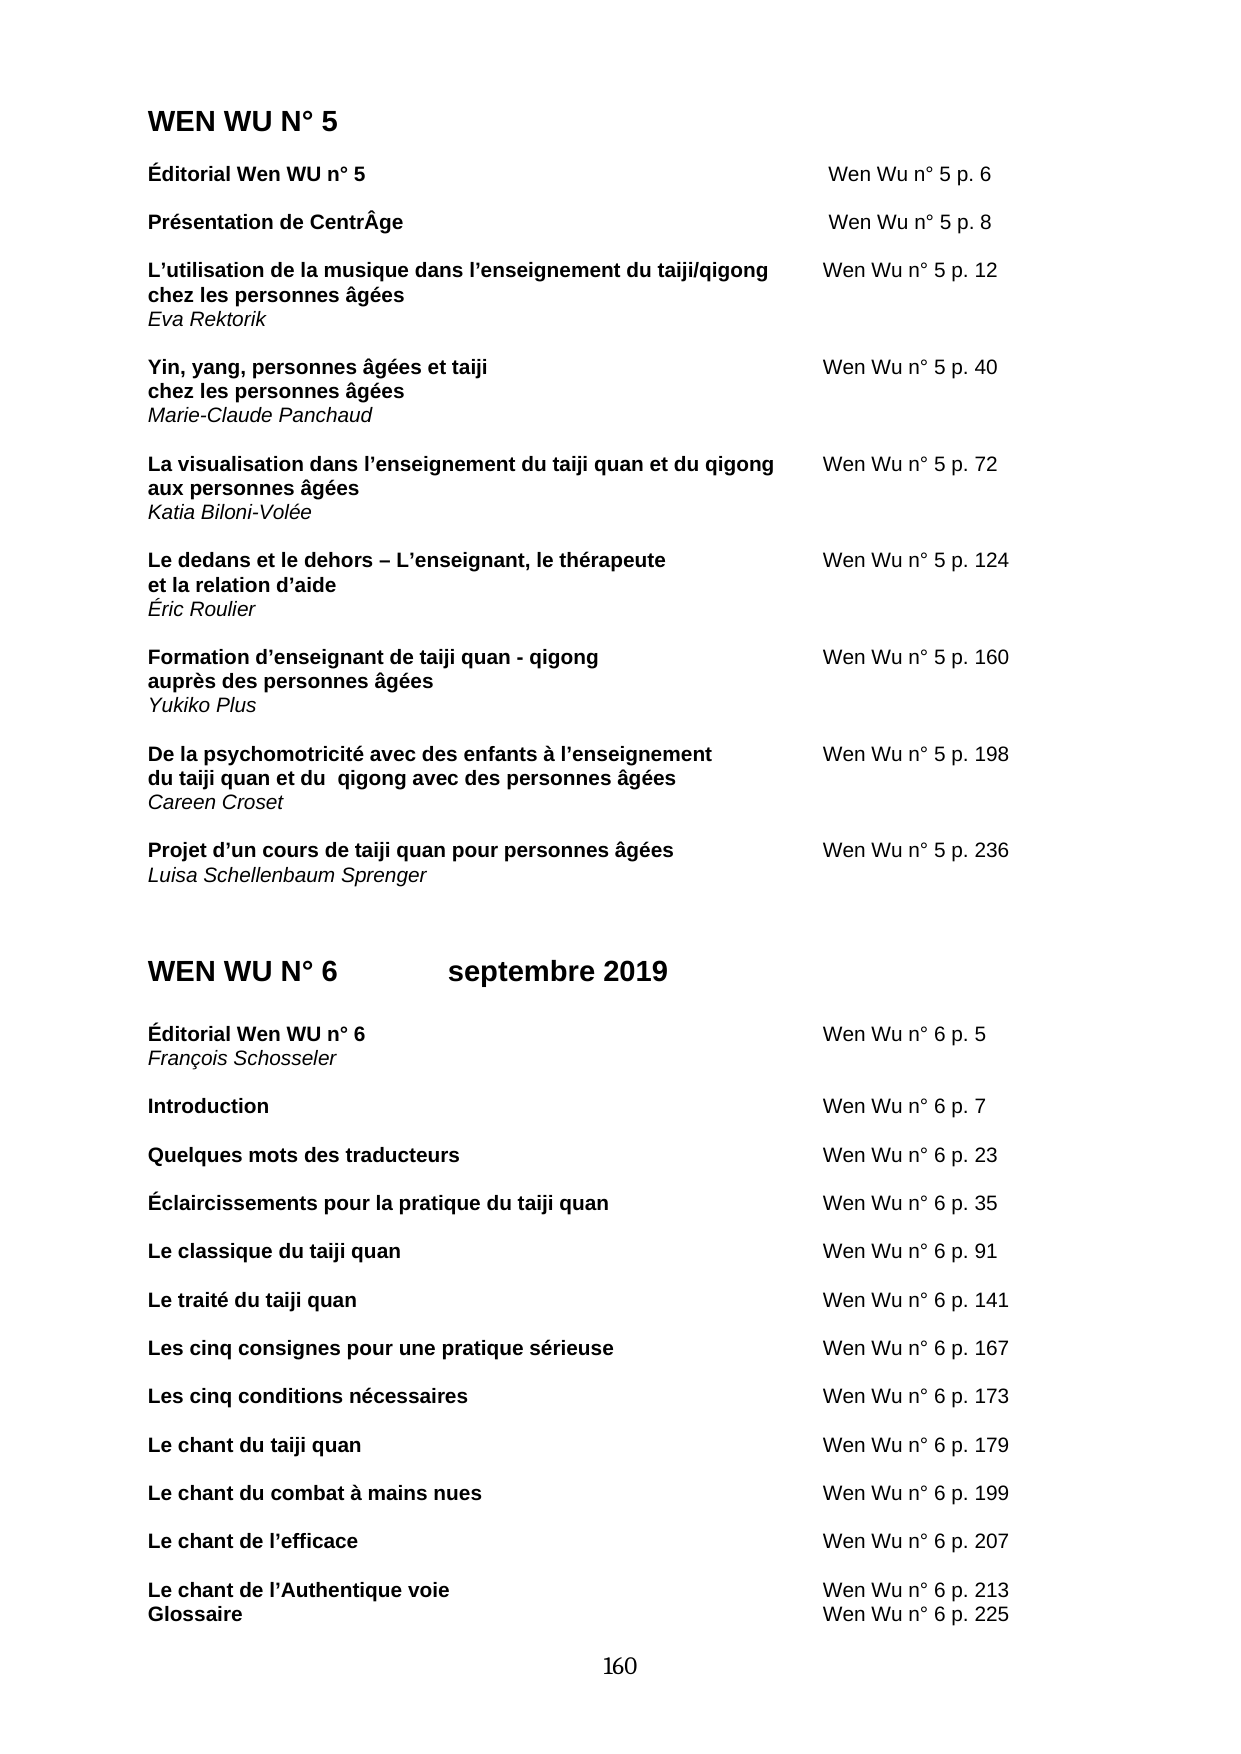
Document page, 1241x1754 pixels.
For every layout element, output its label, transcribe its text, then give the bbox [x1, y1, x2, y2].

text Luisa Schellenbaum Sprenger [148, 862, 1093, 886]
text Katia Biloni-Volée [148, 500, 1093, 524]
text Introduction Wen Wu n° 6 p. 7 [148, 1094, 1093, 1118]
text Les cinq consignes pour une pratique sérieuse Wen Wu n° 6 p. 167 [148, 1336, 1093, 1360]
text Le chant du combat à mains nues Wen Wu n° 6 p. 199 [148, 1481, 1093, 1505]
text Yukiko Plus [148, 693, 1093, 717]
text Careen Croset [148, 790, 1093, 814]
text auprès des personnes âgées [148, 669, 1093, 693]
text Les cinq conditions nécessaires Wen Wu n° 6 p. 173 [148, 1384, 1093, 1408]
text François Schosseler [148, 1046, 1093, 1070]
text WEN WU N° 6 septembre 2019 [148, 954, 1093, 988]
text Glossaire Wen Wu n° 6 p. 225 [148, 1602, 1093, 1626]
text Marie-Claude Panchaud [148, 403, 1093, 427]
text Le traité du taiji quan Wen Wu n° 6 p. 141 [148, 1287, 1093, 1311]
text Éclaircissements pour la pratique du taiji quan Wen Wu n° 6 p. 35 [148, 1191, 1093, 1215]
text et la relation d’aide [148, 572, 1093, 596]
text chez les personnes âgées [148, 282, 1093, 306]
text Éditorial Wen WU n° 6 Wen Wu n° 6 p. 5 [148, 1022, 1093, 1046]
text Eva Rektorik [148, 307, 1093, 331]
text Le chant de l’Authentique voie Wen Wu n° 6 p. 213 [148, 1577, 1093, 1601]
text WEN WU N° 5 [148, 104, 1093, 137]
text Éditorial Wen WU n° 5 Wen Wu n° 5 p. 6 [148, 162, 1093, 186]
text Formation d’enseignant de taiji quan - qigong Wen Wu n° 5 p. 160 [148, 645, 1093, 669]
text Projet d’un cours de taiji quan pour personnes âgées Wen Wu n° 5 p. 236 [148, 838, 1093, 862]
text Quelques mots des traducteurs Wen Wu n° 6 p. 23 [148, 1142, 1093, 1166]
text Le classique du taiji quan Wen Wu n° 6 p. 91 [148, 1239, 1093, 1263]
text Éric Roulier [148, 597, 1093, 621]
text chez les personnes âgées [148, 379, 1093, 403]
text du taiji quan et du qigong avec des personnes âgées [148, 766, 1093, 790]
text Yin, yang, personnes âgées et taiji Wen Wu n° 5 p. 40 [148, 355, 1093, 379]
text aux personnes âgées [148, 476, 1093, 500]
text Présentation de CentrÂge Wen Wu n° 5 p. 8 [148, 210, 1093, 234]
text Le dedans et le dehors – L’enseignant, le thérapeute Wen Wu n° 5 p. 124 [148, 548, 1093, 572]
text L’utilisation de la musique dans l’enseignement du taiji/qigong Wen Wu n° 5 p. 12 [148, 258, 1093, 282]
text La visualisation dans l’enseignement du taiji quan et du qigong Wen Wu n° 5 p. 72 [148, 452, 1093, 476]
text De la psychomotricité avec des enfants à l’enseignement Wen Wu n° 5 p. 198 [148, 742, 1093, 766]
text Le chant du taiji quan Wen Wu n° 6 p. 179 [148, 1432, 1093, 1456]
text Le chant de l’efficace Wen Wu n° 6 p. 207 [148, 1529, 1093, 1553]
